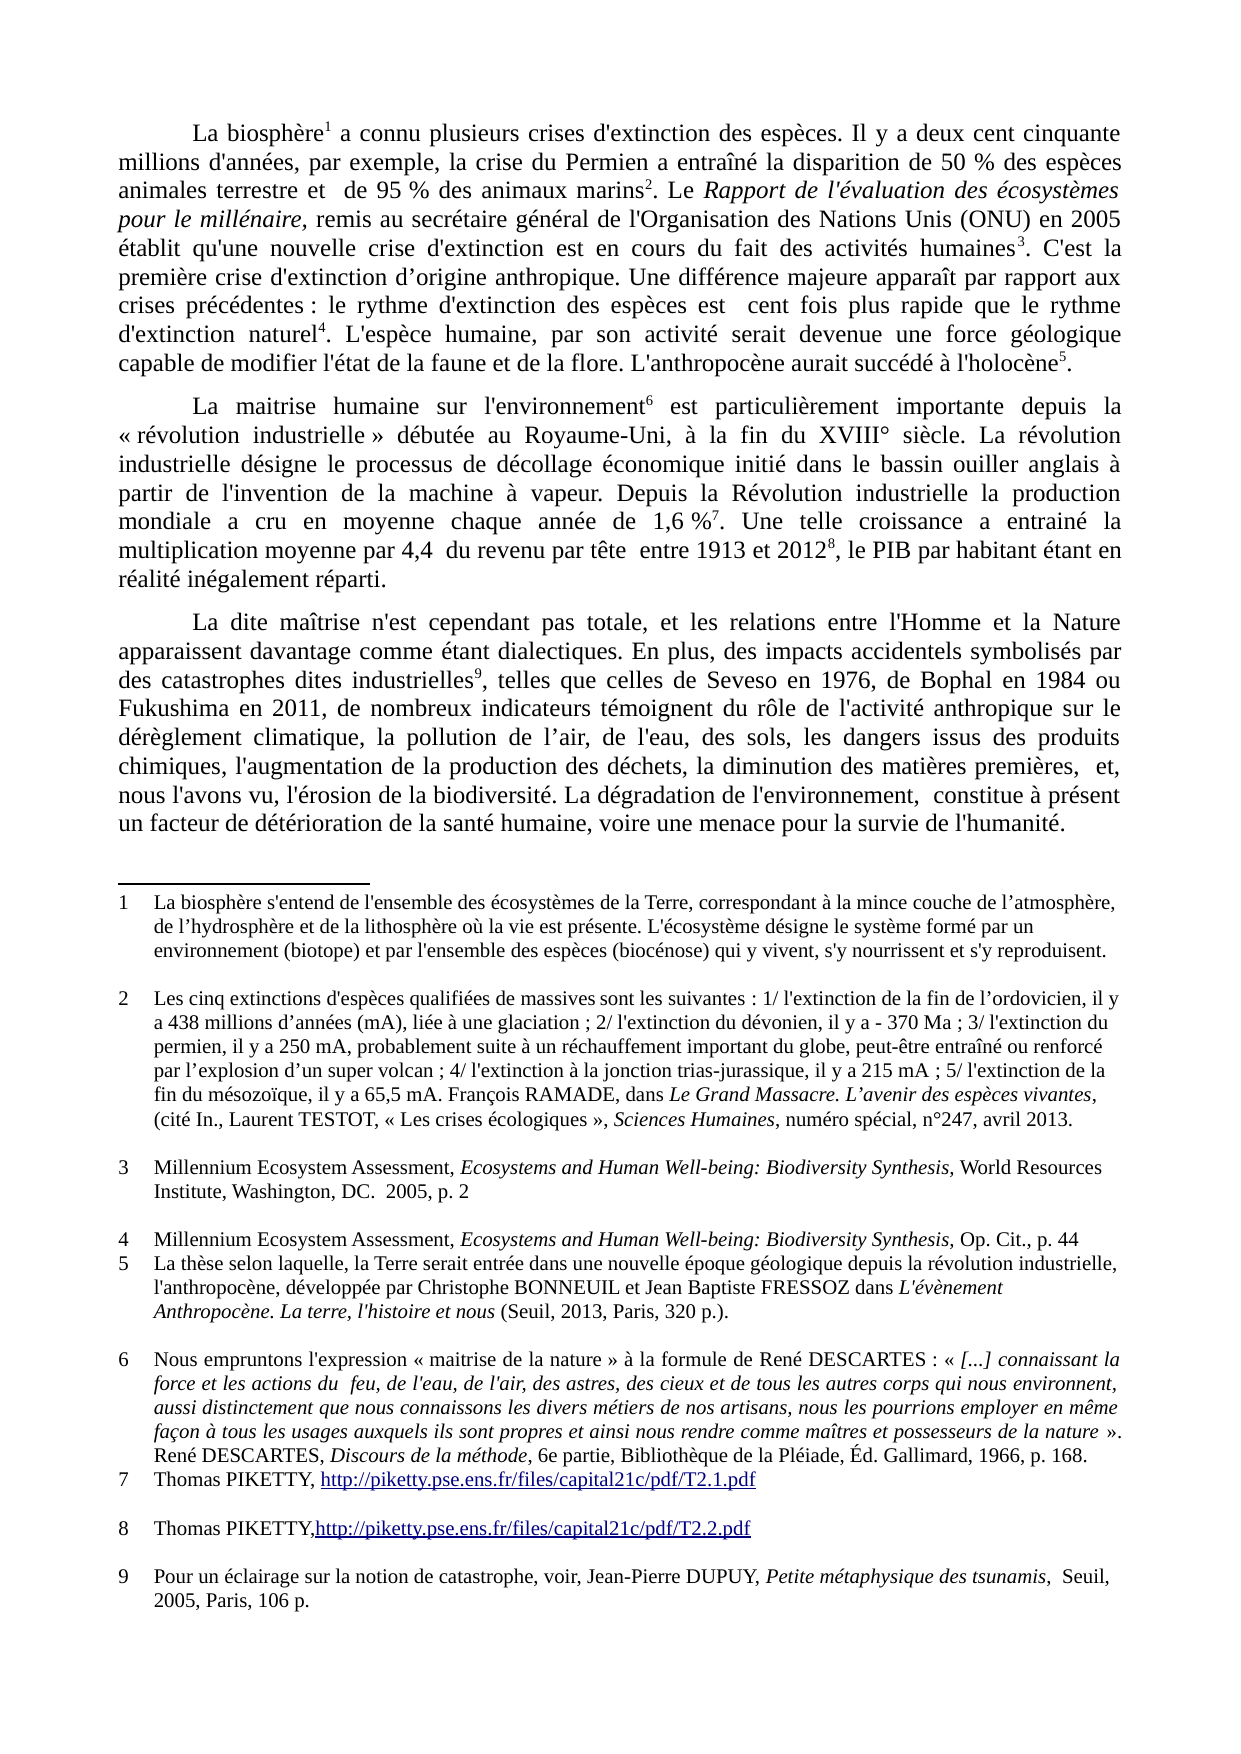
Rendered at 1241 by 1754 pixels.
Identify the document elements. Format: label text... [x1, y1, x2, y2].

text La biosphère s'entend de l'ensemble des écosystèmes de la Terre, correspondant à la mince couche de l’atmosphère, de l’hydrosphère et de la lithosphère où la vie est présente. L'écosystème désigne le système formé par un environnement (biotope) et par l'ensemble des espèces (biocénose) qui y vivent, s'y nourrissent et s'y reproduisent. [118, 890, 1122, 962]
text Pour un éclairage sur la notion de catastrophe, voir, Jean-Pierre DUPUY, Petite métaphysique des tsunamis, Seuil, 2005, Paris, 106 p. [118, 1564, 1122, 1612]
text La maitrise humaine sur l'environnement est particulièrement importante depuis la « révolution industrielle » débutée au Royaume-Uni, à la fin du XVIII° siècle. La révolution industrielle désigne le processus de décollage économique initié dans le bassin ouiller anglais à partir de l'invention de la machine à vapeur. Depuis la Révolution industrielle la production mondiale a cru en moyenne chaque année de 1,6 %. Une telle croissance a entrainé la multiplication moyenne par 4,4 du revenu par tête entre 1913 et 2012, le PIB par habitant étant en réalité inégalement réparti. [118, 391, 1122, 593]
text Thomas PIKETTY,http://piketty.pse.ens.fr/files/capital21c/pdf/T2.2.pdf [118, 1516, 1122, 1539]
text La thèse selon laquelle, la Terre serait entrée dans une nouvelle époque géologique depuis la révolution industrielle, l'anthropocène, développée par Christophe BONNEUIL et Jean Baptiste FRESSOZ dans L'évènement Anthropocène. La terre, l'histoire et nous (Seuil, 2013, Paris, 320 p.). [118, 1251, 1122, 1323]
text Millennium Ecosystem Assessment, Ecosystems and Human Well-being: Biodiversity Synthesis, Op. Cit., p. 44 [118, 1227, 1122, 1251]
text La biosphère a connu plusieurs crises d'extinction des espèces. Il y a deux cent cinquante millions d'années, par exemple, la crise du Permien a entraîné la disparition de 50 % des espèces animales terrestre et de 95 % des animaux marins. Le Rapport de l'évaluation des écosystèmes pour le millénaire, remis au secrétaire général de l'Organisation des Nations Unis (ONU) en 2005 établit qu'une nouvelle crise d'extinction est en cours du fait des activités humaines. C'est la première crise d'extinction d’origine anthropique. Une différence majeure apparaît par rapport aux crises précédentes : le rythme d'extinction des espèces est cent fois plus rapide que le rythme d'extinction naturel. L'espèce humaine, par son activité serait devenue une force géologique capable de modifier l'état de la faune et de la flore. L'anthropocène aurait succédé à l'holocène. [118, 118, 1122, 377]
text Thomas PIKETTY, http://piketty.pse.ens.fr/files/capital21c/pdf/T2.1.pdf [118, 1467, 1122, 1491]
text Millennium Ecosystem Assessment, Ecosystems and Human Well-being: Biodiversity Synthesis, World Resources Institute, Washington, DC. 2005, p. 2 [118, 1154, 1122, 1203]
text La dite maîtrise n'est cependant pas totale, et les relations entre l'Homme et la Nature apparaissent davantage comme étant dialectiques. En plus, des impacts accidentels symbolisés par des catastrophes dites industrielles, telles que celles de Seveso en 1976, de Bophal en 1984 ou Fukushima en 2011, de nombreux indicateurs témoignent du rôle de l'activité anthropique sur le dérèglement climatique, la pollution de l’air, de l'eau, des sols, les dangers issus des produits chimiques, l'augmentation de la production des déchets, la diminution des matières premières, et, nous l'avons vu, l'érosion de la biodiversité. La dégradation de l'environnement, constitue à présent un facteur de détérioration de la santé humaine, voire une menace pour la survie de l'humanité. [118, 607, 1122, 837]
text Les cinq extinctions d'espèces qualifiées de massives sont les suivantes : 1/ l'extinction de la fin de l’ordovicien, il y a 438 millions d’années (mA), liée à une glaciation ; 2/ l'extinction du dévonien, il y a - 370 Ma ; 3/ l'extinction du permien, il y a 250 mA, probablement suite à un réchauffement important du globe, peut-être entraîné ou renforcé par l’explosion d’un super volcan ; 4/ l'extinction à la jonction trias-jurassique, il y a 215 mA ; 5/ l'extinction de la fin du mésozoïque, il y a 65,5 mA. François RAMADE, dans Le Grand Massacre. L’avenir des espèces vivantes, (cité In., Laurent TESTOT, « Les crises écologiques », Sciences Humaines, numéro spécial, n°247, avril 2013. [118, 986, 1122, 1131]
text Nous empruntons l'expression « maitrise de la nature » à la formule de René DESCARTES : « [...] connaissant la force et les actions du feu, de l'eau, de l'air, des astres, des cieux et de tous les autres corps qui nous environnent, aussi distinctement que nous connaissons les divers métiers de nos artisans, nous les pourrions employer en même façon à tous les usages auxquels ils sont propres et ainsi nous rendre comme maîtres et possesseurs de la nature ». René DESCARTES, Discours de la méthode, 6e partie, Bibliothèque de la Pléiade, Éd. Gallimard, 1966, p. 168. [118, 1347, 1122, 1467]
